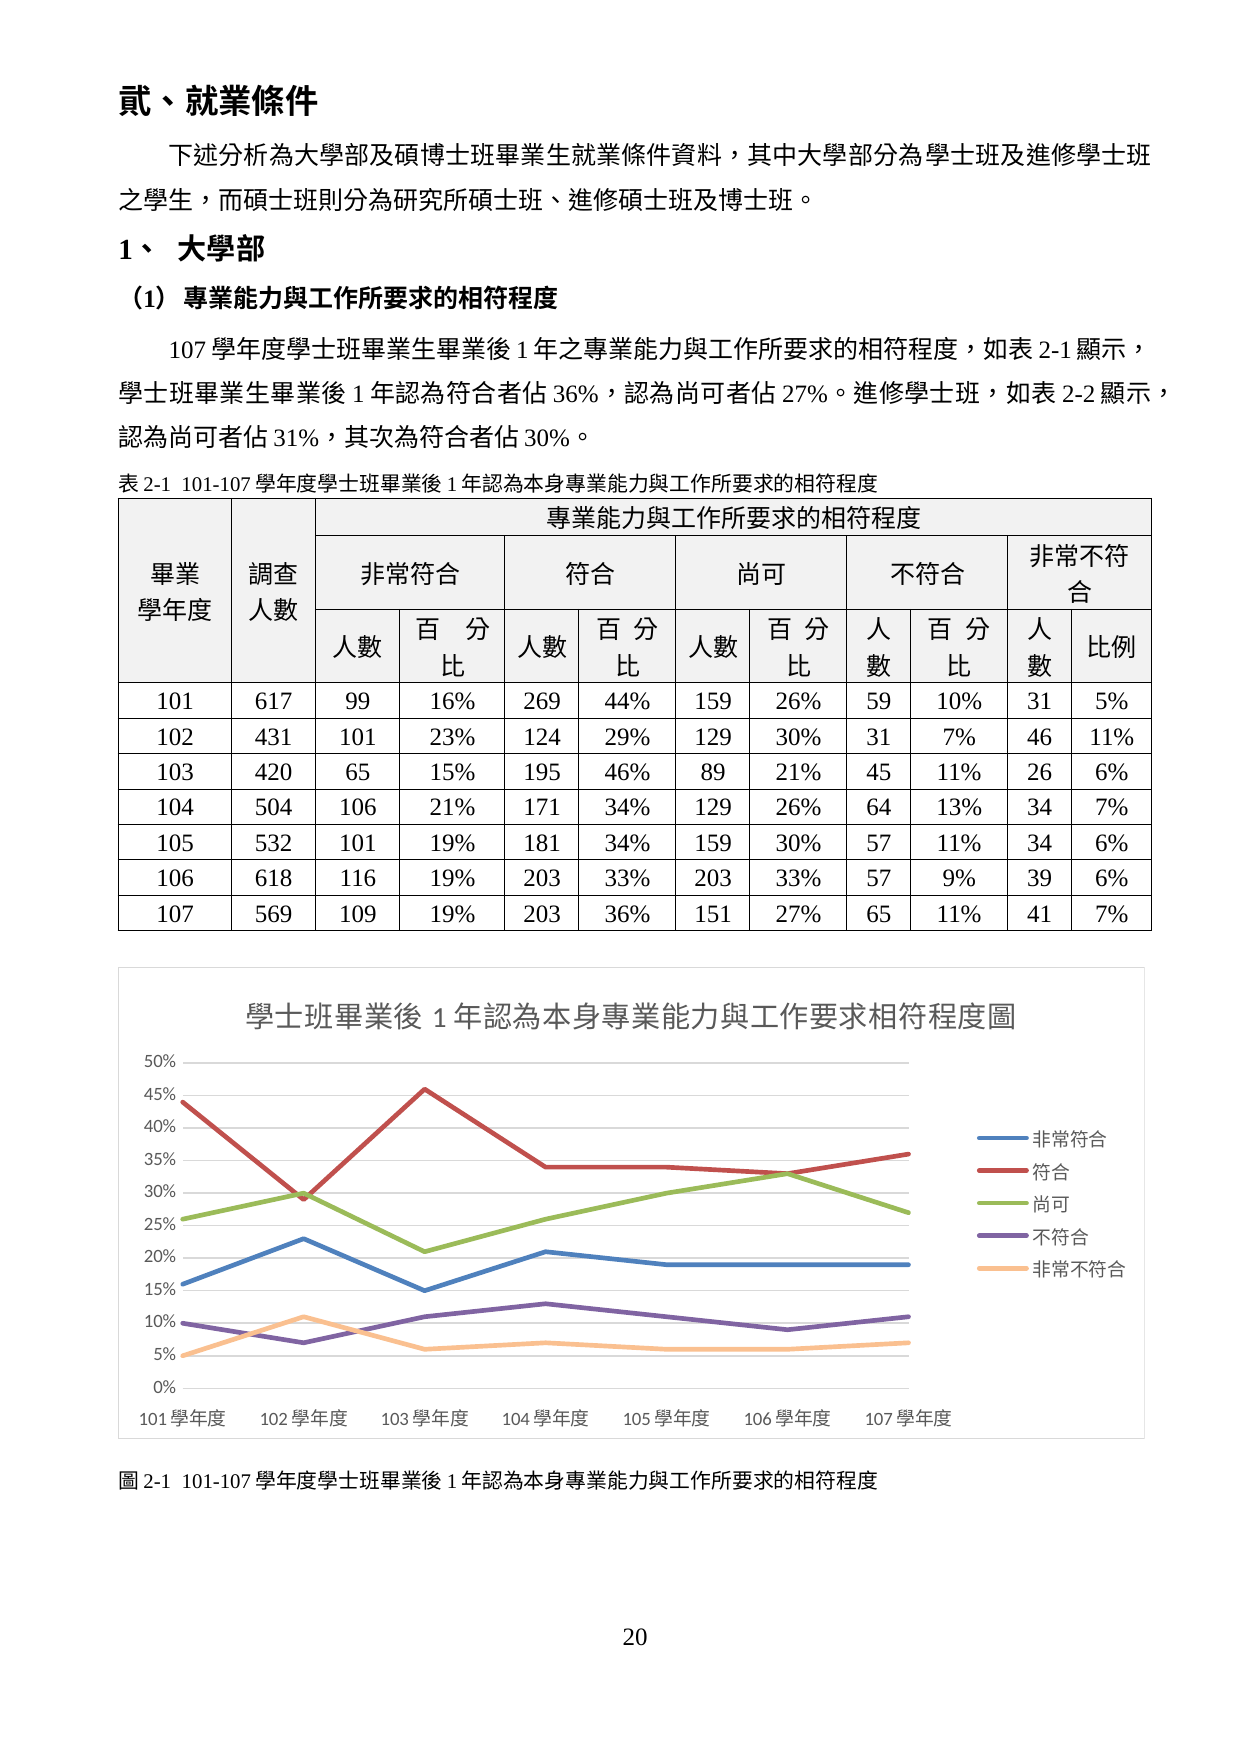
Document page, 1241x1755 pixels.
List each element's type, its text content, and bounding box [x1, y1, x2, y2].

table_cell 非常不符合 [1008, 536, 1151, 609]
table_cell 16% [400, 683, 504, 718]
table_cell 181 [505, 825, 578, 859]
table_cell 269 [505, 683, 578, 718]
table_cell 人數 [316, 610, 399, 682]
table_cell 36% [579, 896, 675, 930]
table_cell 7% [911, 719, 1007, 753]
table_cell 非常符合 [316, 536, 504, 609]
table_cell 104 [119, 790, 231, 824]
table_cell 431 [232, 719, 315, 753]
table_cell 21% [400, 790, 504, 824]
table_cell 420 [232, 754, 315, 788]
table_cell 10% [911, 683, 1007, 718]
table_cell 151 [676, 896, 749, 930]
table_cell 106 [316, 790, 399, 824]
table_cell 203 [676, 860, 749, 895]
table_cell 45 [847, 754, 910, 788]
table_cell 46% [579, 754, 675, 788]
table_cell 符合 [505, 536, 675, 609]
table_cell 26% [750, 683, 846, 718]
table_cell 不符合 [847, 536, 1007, 609]
table_cell 13% [911, 790, 1007, 824]
subtitle 貮、就業條件 [118, 75, 1152, 123]
table_cell 57 [847, 860, 910, 895]
table_header 專業能力與工作所要求的相符程度 [316, 499, 1151, 535]
list 專業能力與工作所要求的相符程度 [118, 279, 1152, 315]
table_cell 124 [505, 719, 578, 753]
table_cell 29% [579, 719, 675, 753]
table_cell 9% [911, 860, 1007, 895]
table_cell 65 [847, 896, 910, 930]
table_cell 129 [676, 719, 749, 753]
table_cell 19% [400, 896, 504, 930]
table_cell 人數 [847, 610, 910, 682]
table_cell 41 [1008, 896, 1071, 930]
table_cell 105 [119, 825, 231, 859]
text 圖2-1 101-107學年度學士班畢業後1年認為本身專業能力與工作所要求的相符程度 [118, 1464, 1152, 1494]
table_cell 89 [676, 754, 749, 788]
table_cell 129 [676, 790, 749, 824]
table_header 畢業 學年度 [119, 499, 231, 682]
table_header 調查 人數 [232, 499, 315, 682]
table_cell 人數 [676, 610, 749, 682]
table_cell 159 [676, 683, 749, 718]
table_cell 比例 [1072, 610, 1151, 682]
table_cell 101 [316, 825, 399, 859]
table_cell 11% [911, 754, 1007, 788]
table_cell 617 [232, 683, 315, 718]
table_cell 6% [1072, 860, 1151, 895]
table_cell 百 分 比 [911, 610, 1007, 682]
table_cell 6% [1072, 825, 1151, 859]
table_cell 百 分 比 [579, 610, 675, 682]
table_cell 30% [750, 719, 846, 753]
table_cell 195 [505, 754, 578, 788]
table_cell 102 [119, 719, 231, 753]
table_cell 27% [750, 896, 846, 930]
table_cell 99 [316, 683, 399, 718]
table_cell 33% [750, 860, 846, 895]
table_cell 203 [505, 860, 578, 895]
text 表2-1 101-107學年度學士班畢業後1年認為本身專業能力與工作所要求的相符程度 [118, 468, 1152, 498]
table_cell 19% [400, 825, 504, 859]
table_cell 人數 [1008, 610, 1071, 682]
table_cell 23% [400, 719, 504, 753]
table_cell 5% [1072, 683, 1151, 718]
table_cell 109 [316, 896, 399, 930]
table_cell 百 分 比 [750, 610, 846, 682]
table_cell 30% [750, 825, 846, 859]
table_cell 31 [847, 719, 910, 753]
table_cell 569 [232, 896, 315, 930]
table_cell 26 [1008, 754, 1071, 788]
table_cell 39 [1008, 860, 1071, 895]
table_cell 31 [1008, 683, 1071, 718]
table_cell 59 [847, 683, 910, 718]
table_cell 103 [119, 754, 231, 788]
table_cell 7% [1072, 790, 1151, 824]
table_cell 46 [1008, 719, 1071, 753]
table_cell 101 [316, 719, 399, 753]
table_cell 44% [579, 683, 675, 718]
table_cell 尚可 [676, 536, 846, 609]
table_cell 6% [1072, 754, 1151, 788]
table_cell 11% [911, 896, 1007, 930]
table_cell 65 [316, 754, 399, 788]
table_cell 618 [232, 860, 315, 895]
table_cell 159 [676, 825, 749, 859]
table_cell 34 [1008, 790, 1071, 824]
table_cell 19% [400, 860, 504, 895]
table_cell 106 [119, 860, 231, 895]
table_cell 504 [232, 790, 315, 824]
table_cell 15% [400, 754, 504, 788]
table_cell 64 [847, 790, 910, 824]
table_cell 34 [1008, 825, 1071, 859]
table_cell 101 [119, 683, 231, 718]
table_cell 11% [1072, 719, 1151, 753]
table_cell 百 分 比 [400, 610, 504, 682]
table_cell 532 [232, 825, 315, 859]
text 107學年度學士班畢業生畢業後1年之專業能力與工作所要求的相符程度，如表2-1顯示，學士班畢業生畢業後1年認為符合者佔36%，認為尚可者佔27%。進修學士班，如表2-2顯示，認為尚可者佔31%，其次為符合者佔30%。 [118, 324, 1152, 455]
text 下述分析為大學部及碩博士班畢業生就業條件資料，其中大學部分為學士班及進修學士班之學生，而碩士班則分為研究所碩士班、進修碩士班及博士班。 [118, 135, 1152, 217]
table_cell 203 [505, 896, 578, 930]
table_cell 7% [1072, 896, 1151, 930]
table_cell 21% [750, 754, 846, 788]
table_cell 人數 [505, 610, 578, 682]
table_cell 116 [316, 860, 399, 895]
table_cell 33% [579, 860, 675, 895]
table_cell 26% [750, 790, 846, 824]
table_cell 11% [911, 825, 1007, 859]
table_cell 34% [579, 790, 675, 824]
table_cell 57 [847, 825, 910, 859]
table_cell 171 [505, 790, 578, 824]
table_cell 34% [579, 825, 675, 859]
list 大學部 [118, 226, 1152, 268]
table_cell 107 [119, 896, 231, 930]
